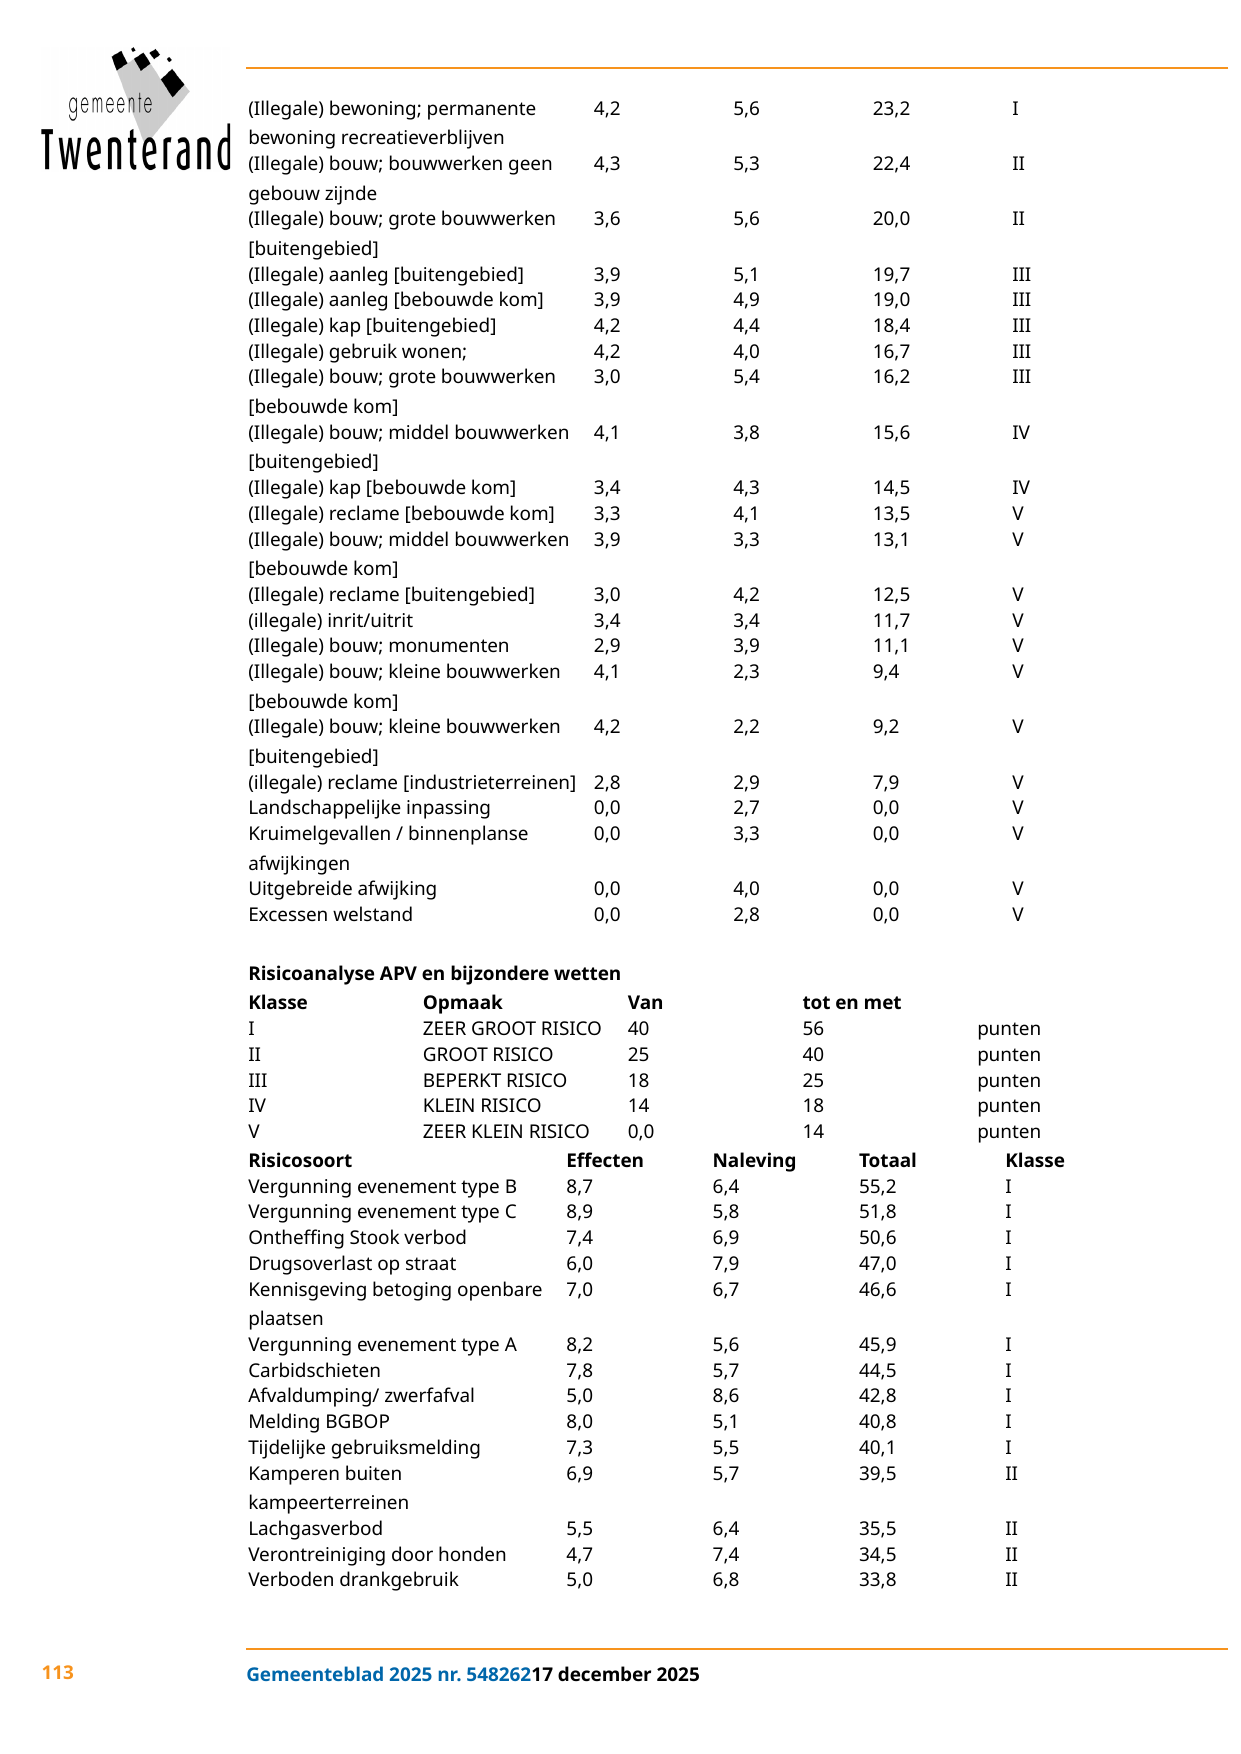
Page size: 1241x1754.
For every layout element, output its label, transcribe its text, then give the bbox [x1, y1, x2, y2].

table_cell 4,3 [594, 150, 733, 205]
table_cell I [1005, 1409, 1152, 1434]
table_cell 4,9 [733, 286, 873, 312]
table_cell 23,2 [873, 95, 1012, 150]
table_cell 7,4 [713, 1541, 859, 1567]
table_header Klasse [1005, 1147, 1152, 1173]
table_cell 4,7 [566, 1541, 712, 1567]
table_cell I [1005, 1276, 1152, 1331]
table_cell Verontreiniging door honden [248, 1541, 566, 1567]
table_cell 34,5 [859, 1541, 1005, 1567]
table_header Totaal [859, 1147, 1005, 1173]
table_cell 8,7 [566, 1173, 712, 1199]
table_cell 5,5 [566, 1515, 712, 1541]
table_cell V [1012, 526, 1152, 581]
table_header Risicosoort [248, 1147, 566, 1173]
table_cell III [1012, 364, 1152, 419]
table_cell Landschappelijke inpassing [248, 795, 594, 820]
table_cell 4,0 [733, 876, 873, 901]
table_cell II [248, 1041, 423, 1067]
table_cell 33,8 [859, 1567, 1005, 1592]
table_cell III [248, 1067, 423, 1092]
table_cell 5,0 [566, 1567, 712, 1592]
table_cell II [1005, 1541, 1152, 1567]
table_cell 12,5 [873, 581, 1012, 607]
table_cell 7,0 [566, 1276, 712, 1331]
table_cell 51,8 [859, 1199, 1005, 1224]
table_cell Lachgasverbod [248, 1515, 566, 1541]
table_cell 5,0 [566, 1383, 712, 1408]
table_cell Vergunning evenement type A [248, 1331, 566, 1357]
table_cell ZEER GROOT RISICO [423, 1015, 628, 1041]
table_cell 14 [628, 1093, 802, 1118]
table_cell III [1012, 312, 1152, 338]
table_cell 5,3 [733, 150, 873, 205]
table_cell 8,0 [566, 1409, 712, 1434]
table_cell 2,8 [733, 901, 873, 927]
table_cell V [1012, 581, 1152, 607]
table_cell Melding BGBOP [248, 1409, 566, 1434]
table_cell 19,0 [873, 286, 1012, 312]
table_cell 3,9 [594, 526, 733, 581]
table_cell punten [977, 1067, 1152, 1092]
table_cell 2,2 [733, 714, 873, 769]
table_cell 0,0 [873, 876, 1012, 901]
table_cell I [1005, 1383, 1152, 1408]
table_cell 7,3 [566, 1434, 712, 1460]
table_cell GROOT RISICO [423, 1041, 628, 1067]
table_cell III [1012, 286, 1152, 312]
table_cell (Illegale) bewoning; permanente bewoning recreatieverblijven [248, 95, 594, 150]
table_header [977, 990, 1152, 1015]
table_cell III [1012, 338, 1152, 364]
table_cell 5,6 [733, 205, 873, 261]
table_cell (illegale) reclame [industrieterreinen] [248, 769, 594, 794]
table_cell 0,0 [873, 795, 1012, 820]
table_cell 6,8 [713, 1567, 859, 1592]
table_cell Uitgebreide afwijking [248, 876, 594, 901]
table_cell Verboden drankgebruik [248, 1567, 566, 1592]
table_cell II [1012, 205, 1152, 261]
table_cell 40,1 [859, 1434, 1005, 1460]
table_cell Vergunning evenement type B [248, 1173, 566, 1199]
table_cell II [1005, 1460, 1152, 1515]
table_cell 5,1 [733, 261, 873, 286]
table_cell V [1012, 901, 1152, 927]
table_cell V [1012, 607, 1152, 632]
table_cell 4,3 [733, 474, 873, 500]
table_cell 2,8 [594, 769, 733, 794]
table_cell Excessen welstand [248, 901, 594, 927]
table_cell 14,5 [873, 474, 1012, 500]
table_cell 16,2 [873, 364, 1012, 419]
table_cell Ontheffing Stook verbod [248, 1225, 566, 1250]
table_cell 18 [802, 1093, 977, 1118]
table_cell 5,7 [713, 1460, 859, 1515]
table_cell Drugsoverlast op straat [248, 1250, 566, 1276]
table_cell (Illegale) gebruik wonen; [248, 338, 594, 364]
table_cell 14 [802, 1118, 977, 1144]
table_cell 42,8 [859, 1383, 1005, 1408]
table_cell 5,7 [713, 1357, 859, 1383]
table_cell V [1012, 714, 1152, 769]
table_cell 18 [628, 1067, 802, 1092]
table_cell I [1005, 1250, 1152, 1276]
table_cell 3,3 [733, 820, 873, 876]
table_cell 3,9 [733, 633, 873, 658]
table_cell (Illegale) bouw; kleine bouwwerken [bebouwde kom] [248, 658, 594, 713]
table_cell punten [977, 1118, 1152, 1144]
table_cell 6,0 [566, 1250, 712, 1276]
table_cell 2,7 [733, 795, 873, 820]
table_cell 4,1 [594, 658, 733, 713]
table_cell 5,1 [713, 1409, 859, 1434]
table_cell V [1012, 633, 1152, 658]
table_cell 0,0 [594, 876, 733, 901]
table_cell 13,1 [873, 526, 1012, 581]
table_cell 7,4 [566, 1225, 712, 1250]
table_cell 3,3 [733, 526, 873, 581]
table_cell 0,0 [594, 820, 733, 876]
table_cell Carbidschieten [248, 1357, 566, 1383]
table_cell 7,9 [713, 1250, 859, 1276]
table_cell 20,0 [873, 205, 1012, 261]
table_header Naleving [713, 1147, 859, 1173]
table_cell (illegale) inrit/uitrit [248, 607, 594, 632]
table_cell 44,5 [859, 1357, 1005, 1383]
table_cell 7,8 [566, 1357, 712, 1383]
table_cell 0,0 [873, 901, 1012, 927]
table_cell 18,4 [873, 312, 1012, 338]
table_cell (Illegale) reclame [bebouwde kom] [248, 500, 594, 526]
table_cell V [1012, 769, 1152, 794]
table_cell 19,7 [873, 261, 1012, 286]
table_cell 0,0 [594, 901, 733, 927]
table_cell II [1005, 1567, 1152, 1592]
table_cell I [1005, 1173, 1152, 1199]
table_cell Tijdelijke gebruiksmelding [248, 1434, 566, 1460]
table_cell 40,8 [859, 1409, 1005, 1434]
table_cell 56 [802, 1015, 977, 1041]
table_cell 0,0 [873, 820, 1012, 876]
table_cell ZEER KLEIN RISICO [423, 1118, 628, 1144]
table_cell 5,5 [713, 1434, 859, 1460]
table_cell Kamperen buiten kampeerterreinen [248, 1460, 566, 1515]
table_cell 3,3 [594, 500, 733, 526]
table_header Opmaak [423, 990, 628, 1015]
table_cell 4,1 [733, 500, 873, 526]
table_cell (Illegale) aanleg [bebouwde kom] [248, 286, 594, 312]
table_cell 11,7 [873, 607, 1012, 632]
table_cell 4,4 [733, 312, 873, 338]
table_cell 55,2 [859, 1173, 1005, 1199]
table_cell 22,4 [873, 150, 1012, 205]
table_cell 25 [802, 1067, 977, 1092]
table_cell V [1012, 876, 1152, 901]
table_cell 25 [628, 1041, 802, 1067]
table_cell (Illegale) bouw; grote bouwwerken [buitengebied] [248, 205, 594, 261]
table_cell 45,9 [859, 1331, 1005, 1357]
table_cell I [1005, 1331, 1152, 1357]
table_header tot en met [802, 990, 977, 1015]
table_cell Kennisgeving betoging openbare plaatsen [248, 1276, 566, 1331]
table_cell 8,9 [566, 1199, 712, 1224]
table_cell 35,5 [859, 1515, 1005, 1541]
table_cell I [1005, 1434, 1152, 1460]
table_cell Vergunning evenement type C [248, 1199, 566, 1224]
table_cell 3,0 [594, 581, 733, 607]
table_cell 15,6 [873, 419, 1012, 474]
table_cell 3,0 [594, 364, 733, 419]
table_cell 5,8 [713, 1199, 859, 1224]
table_cell V [1012, 795, 1152, 820]
table_cell 0,0 [628, 1118, 802, 1144]
table_cell 13,5 [873, 500, 1012, 526]
table_cell 3,9 [594, 261, 733, 286]
table_cell 40 [802, 1041, 977, 1067]
table_cell 4,2 [594, 312, 733, 338]
table_cell 3,6 [594, 205, 733, 261]
table_cell (Illegale) bouw; middel bouwwerken [bebouwde kom] [248, 526, 594, 581]
table_cell 5,6 [733, 95, 873, 150]
table_cell 2,9 [594, 633, 733, 658]
table_header Klasse [248, 990, 423, 1015]
table_cell 47,0 [859, 1250, 1005, 1276]
table_cell IV [248, 1093, 423, 1118]
table_cell 4,1 [594, 419, 733, 474]
table_cell Afvaldumping/ zwerfafval [248, 1383, 566, 1408]
table_cell I [1012, 95, 1152, 150]
table_cell V [1012, 500, 1152, 526]
table_cell 4,2 [594, 338, 733, 364]
table_cell V [1012, 658, 1152, 713]
table_cell 6,9 [566, 1460, 712, 1515]
picture [41, 47, 231, 172]
table_cell 6,7 [713, 1276, 859, 1331]
table_cell 9,2 [873, 714, 1012, 769]
table_cell I [1005, 1199, 1152, 1224]
table_cell Kruimelgevallen / binnenplanse afwijkingen [248, 820, 594, 876]
table_cell IV [1012, 474, 1152, 500]
table_cell 4,2 [594, 95, 733, 150]
table_cell (Illegale) bouw; bouwwerken geen gebouw zijnde [248, 150, 594, 205]
table_cell 6,4 [713, 1515, 859, 1541]
table_header Effecten [566, 1147, 712, 1173]
table_cell punten [977, 1093, 1152, 1118]
table_cell 8,2 [566, 1331, 712, 1357]
table_cell V [248, 1118, 423, 1144]
table_cell (Illegale) bouw; monumenten [248, 633, 594, 658]
table_cell 5,6 [713, 1331, 859, 1357]
table_cell V [1012, 820, 1152, 876]
table_cell 9,4 [873, 658, 1012, 713]
table_cell BEPERKT RISICO [423, 1067, 628, 1092]
table_cell 40 [628, 1015, 802, 1041]
table_cell punten [977, 1015, 1152, 1041]
table_cell I [1005, 1357, 1152, 1383]
table_cell 3,4 [594, 607, 733, 632]
table_cell 11,1 [873, 633, 1012, 658]
table_cell II [1012, 150, 1152, 205]
table_cell punten [977, 1041, 1152, 1067]
table_cell 3,4 [733, 607, 873, 632]
table_cell III [1012, 261, 1152, 286]
table_cell 0,0 [594, 795, 733, 820]
table_cell 3,9 [594, 286, 733, 312]
table_cell (Illegale) bouw; kleine bouwwerken [buitengebied] [248, 714, 594, 769]
table_cell (Illegale) bouw; grote bouwwerken [bebouwde kom] [248, 364, 594, 419]
table_cell (Illegale) reclame [buitengebied] [248, 581, 594, 607]
table_cell 8,6 [713, 1383, 859, 1408]
table_cell 16,7 [873, 338, 1012, 364]
table_cell (Illegale) kap [bebouwde kom] [248, 474, 594, 500]
table_cell 3,8 [733, 419, 873, 474]
table_cell (Illegale) bouw; middel bouwwerken [buitengebied] [248, 419, 594, 474]
table_cell IV [1012, 419, 1152, 474]
table_cell I [248, 1015, 423, 1041]
table_cell 4,0 [733, 338, 873, 364]
table_cell 7,9 [873, 769, 1012, 794]
table_cell 3,4 [594, 474, 733, 500]
table_cell I [1005, 1225, 1152, 1250]
table_cell 46,6 [859, 1276, 1005, 1331]
table_cell (Illegale) aanleg [buitengebied] [248, 261, 594, 286]
table_cell 2,9 [733, 769, 873, 794]
table_cell (Illegale) kap [buitengebied] [248, 312, 594, 338]
table_cell 6,4 [713, 1173, 859, 1199]
table_cell 6,9 [713, 1225, 859, 1250]
text Risicoanalyse APV en bijzondere wetten [248, 960, 1152, 986]
table_cell 4,2 [733, 581, 873, 607]
table_cell KLEIN RISICO [423, 1093, 628, 1118]
table_cell 50,6 [859, 1225, 1005, 1250]
table_header Van [628, 990, 802, 1015]
table_cell 2,3 [733, 658, 873, 713]
table_cell 39,5 [859, 1460, 1005, 1515]
table_cell II [1005, 1515, 1152, 1541]
table_cell 4,2 [594, 714, 733, 769]
table_cell 5,4 [733, 364, 873, 419]
